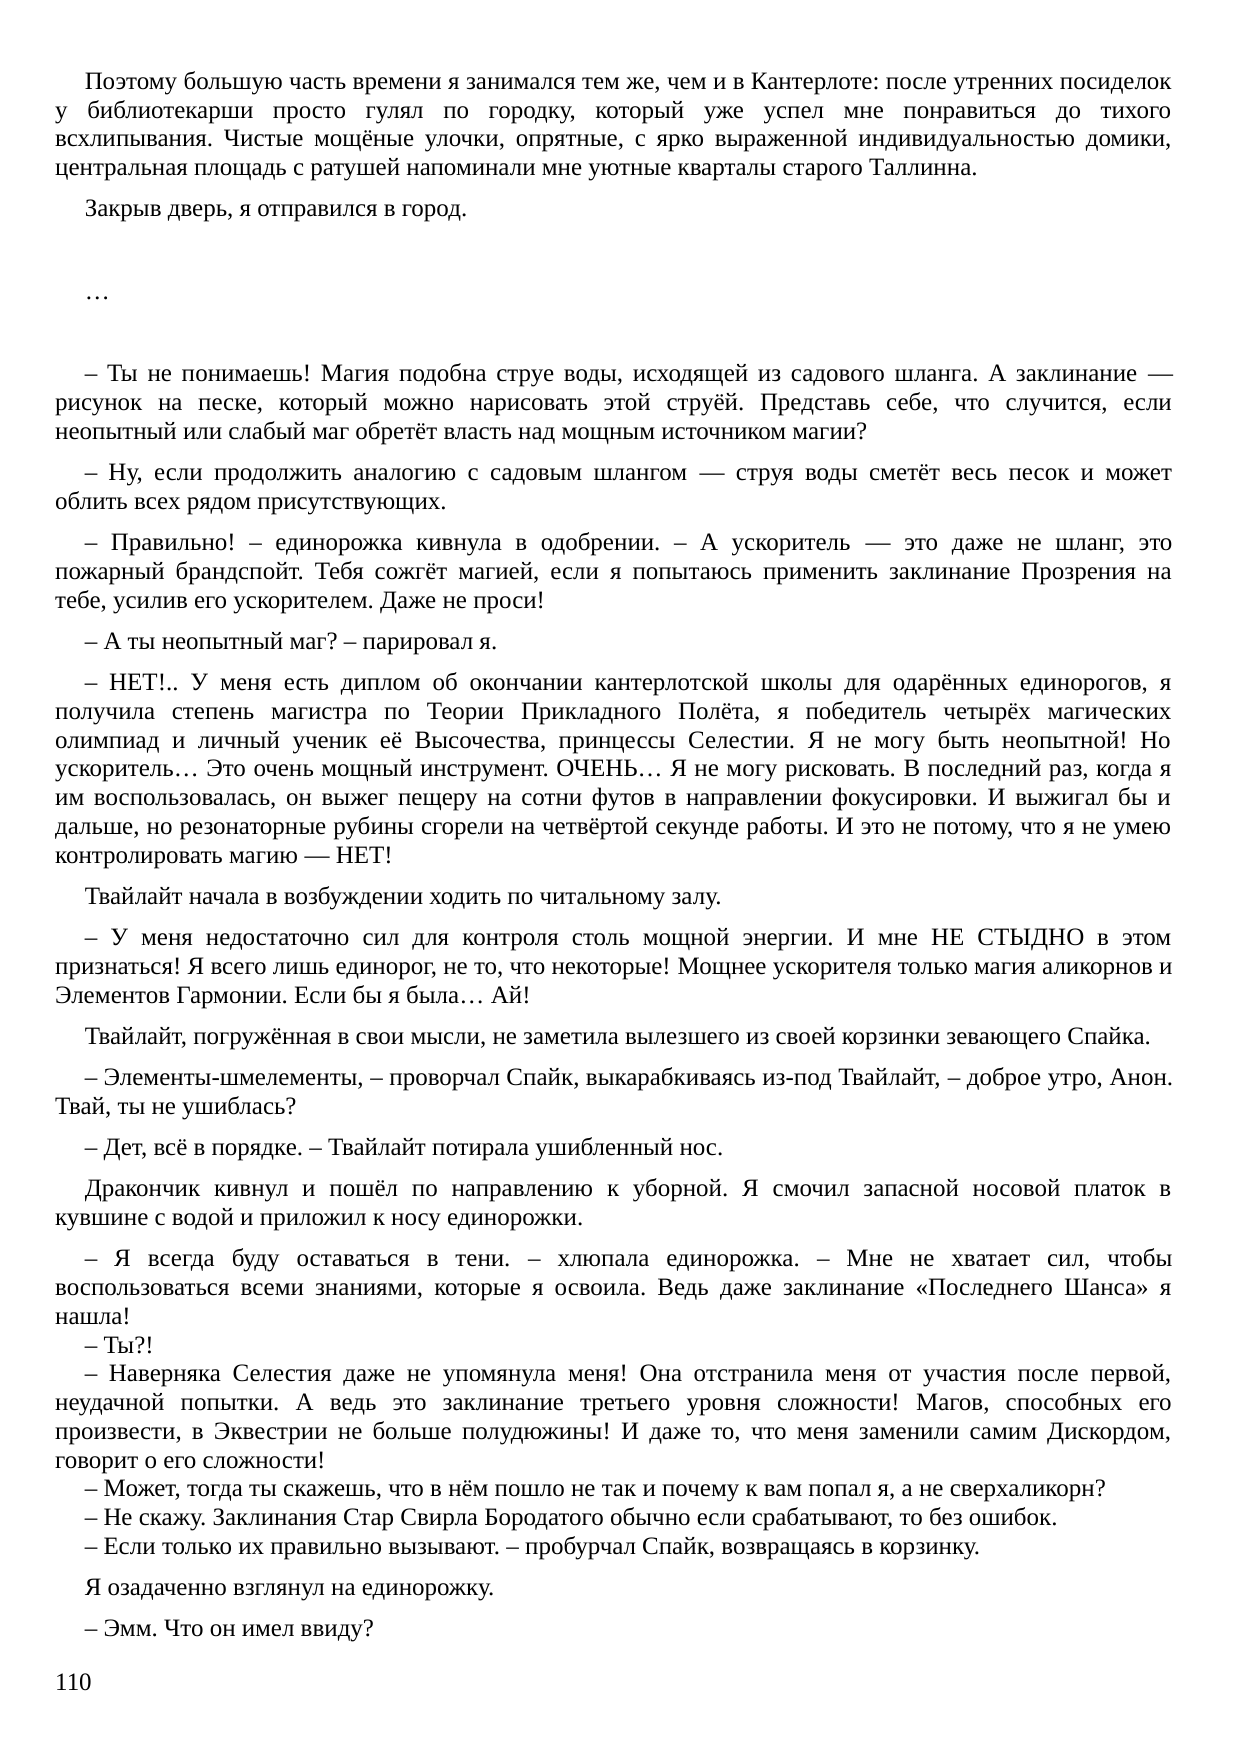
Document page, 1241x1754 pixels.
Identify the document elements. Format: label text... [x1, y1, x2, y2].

text – У меня недостаточно сил для контроля столь мощной энергии. И мне НЕ СТЫДНО в этом признаться! Я всего лишь единорог, не то, что некоторые! Мощнее ускорителя только магия аликорнов и Элементов Гармонии. Если бы я была… Ай! [55, 922, 1173, 1008]
text – Наверняка Селестия даже не упомянула меня! Она отстранила меня от участия после первой, неудачной попытки. А ведь это заклинание третьего уровня сложности! Магов, способных его произвести, в Эквестрии не больше полудюжины! И даже то, что меня заменили самим Дискордом, говорит о его сложности! [55, 1358, 1173, 1473]
text – Не скажу. Заклинания Стар Свирла Бородатого обычно если срабатывают, то без ошибок. [55, 1502, 1173, 1531]
text – НЕТ!.. У меня есть диплом об окончании кантерлотской школы для одарённых единорогов, я получила степень магистра по Теории Прикладного Полёта, я победитель четырёх магических олимпиад и личный ученик её Высочества, принцессы Селестии. Я не могу быть неопытной! Но ускоритель… Это очень мощный инструмент. ОЧЕНЬ… Я не могу рисковать. В последний раз, когда я им воспользовалась, он выжег пещеру на сотни футов в направлении фокусировки. И выжигал бы и дальше, но резонаторные рубины сгорели на четвёртой секунде работы. И это не потому, что я не умею контролировать магию — НЕТ! [55, 667, 1173, 868]
text – Может, тогда ты скажешь, что в нём пошло не так и почему к вам попал я, а не сверхаликорн? [55, 1473, 1173, 1502]
text – Эмм. Что он имел ввиду? [55, 1613, 1173, 1642]
text Поэтому большую часть времени я занимался тем же, чем и в Кантерлоте: после утренних посиделок у библиотекарши просто гулял по городку, который уже успел мне понравиться до тихого всхлипывания. Чистые мощёные улочки, опрятные, с ярко выраженной индивидуальностью домики, центральная площадь с ратушей напоминали мне уютные кварталы старого Таллинна. [55, 66, 1173, 181]
text – Если только их правильно вызывают. – пробурчал Спайк, возвращаясь в корзинку. [55, 1531, 1173, 1560]
text Закрыв дверь, я отправился в город. [55, 193, 1173, 222]
text Твайлайт, погружённая в свои мысли, не заметила вылезшего из своей корзинки зевающего Спайка. [55, 1021, 1173, 1050]
text Я озадаченно взглянул на единорожку. [55, 1572, 1173, 1601]
text – Дет, всё в порядке. – Твайлайт потирала ушибленный нос. [55, 1132, 1173, 1161]
text – Правильно! – единорожка кивнула в одобрении. – А ускоритель — это даже не шланг, это пожарный брандспойт. Тебя сожгёт магией, если я попытаюсь применить заклинание Прозрения на тебе, усилив его ускорителем. Даже не проси! [55, 527, 1173, 613]
text – А ты неопытный маг? – парировал я. [55, 626, 1173, 655]
text – Ну, если продолжить аналогию с садовым шлангом — струя воды сметёт весь песок и может облить всех рядом присутствующих. [55, 457, 1173, 515]
text – Ты?! [55, 1330, 1173, 1358]
text … [55, 276, 1173, 305]
text Твайлайт начала в возбуждении ходить по читальному залу. [55, 881, 1173, 910]
text Дракончик кивнул и пошёл по направлению к уборной. Я смочил запасной носовой платок в кувшине с водой и приложил к носу единорожки. [55, 1173, 1173, 1231]
text – Ты не понимаешь! Магия подобна струе воды, исходящей из садового шланга. А заклинание — рисунок на песке, который можно нарисовать этой струёй. Представь себе, что случится, если неопытный или слабый маг обретёт власть над мощным источником магии? [55, 358, 1173, 445]
text – Я всегда буду оставаться в тени. – хлюпала единорожка. – Мне не хватает сил, чтобы воспользоваться всеми знаниями, которые я освоила. Ведь даже заклинание «Последнего Шанса» я нашла! [55, 1243, 1173, 1330]
text – Элементы-шмелементы, – проворчал Спайк, выкарабкиваясь из-под Твайлайт, – доброе утро, Анон. Твай, ты не ушиблась? [55, 1062, 1173, 1120]
